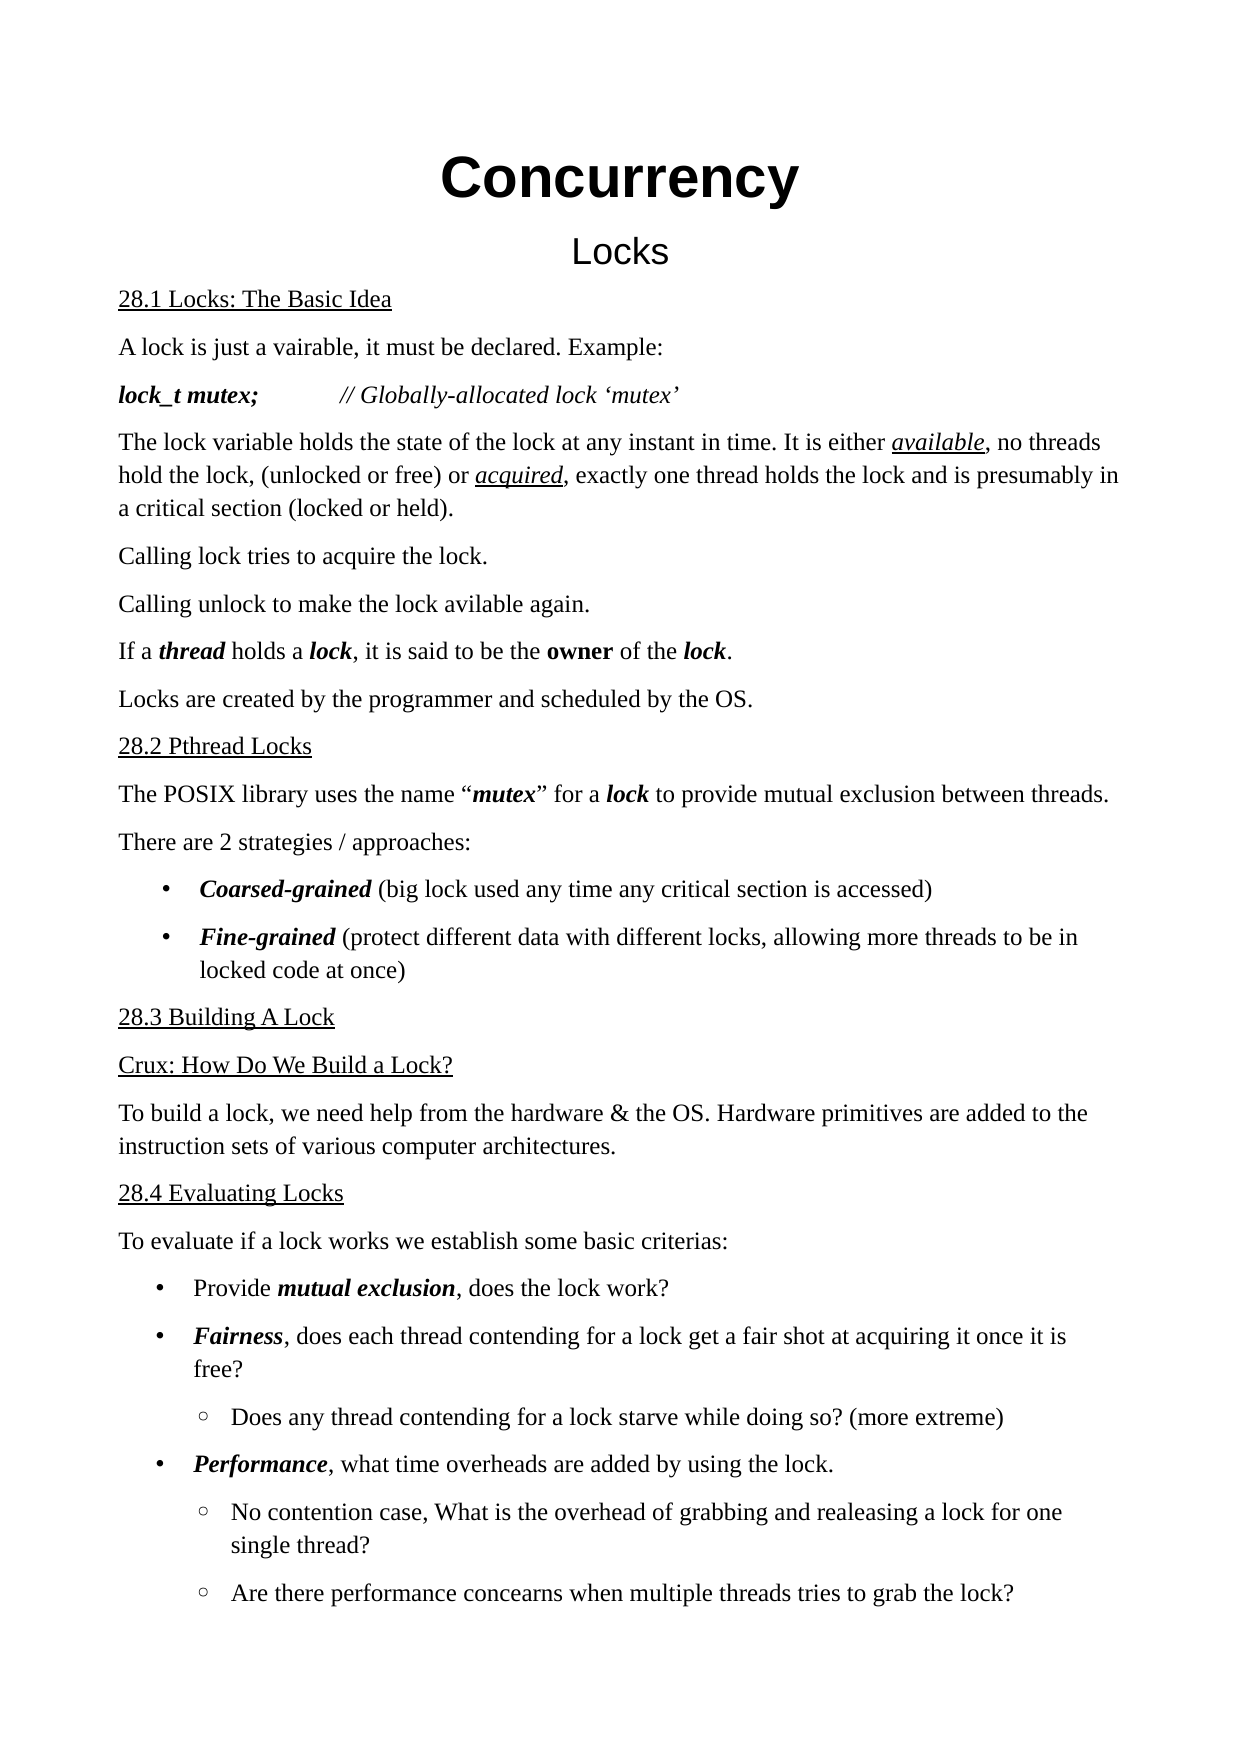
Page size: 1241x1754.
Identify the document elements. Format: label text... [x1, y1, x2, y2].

text If a thread holds a lock, it is said to be the owner of the lock. [118, 636, 1122, 665]
title Concurrency [118, 143, 1122, 210]
text 28.1 Locks: The Basic Idea [118, 284, 1122, 313]
text To evaluate if a lock works we establish some basic criterias: [118, 1226, 1122, 1255]
text There are 2 strategies / approaches: [118, 827, 1122, 855]
text lock_t mutex; // Globally-allocated lock ‘mutex’ [118, 380, 1122, 408]
text 28.3 Building A Lock [118, 1002, 1122, 1031]
subtitle Locks [118, 229, 1122, 272]
text The POSIX library uses the name “mutex” for a lock to provide mutual exclusion between threads. [118, 779, 1122, 808]
text Locks are created by the programmer and scheduled by the OS. [118, 684, 1122, 713]
list Provide mutual exclusion, does the lock work? [156, 1273, 1122, 1302]
list Fine-grained (protect different data with different locks, allowing more threads to be in locked code at once) [162, 922, 1122, 984]
list Coarsed-grained (big lock used any time any critical section is accessed) [162, 874, 1122, 903]
list No contention case, What is the overhead of grabbing and realeasing a lock for one single thread? [193, 1497, 1122, 1559]
text Calling lock tries to acquire the lock. [118, 541, 1122, 570]
text Calling unlock to make the lock avilable again. [118, 589, 1122, 617]
list Are there performance concearns when multiple threads tries to grab the lock? [193, 1578, 1122, 1606]
text The lock variable holds the state of the lock at any instant in time. It is either available, no threads hold the lock, (unlocked or free) or acquired, exactly one thread holds the lock and is presumably in a critical section (locked or held). [118, 427, 1122, 522]
text Crux: How Do We Build a Lock? [118, 1050, 1122, 1079]
text 28.4 Evaluating Locks [118, 1178, 1122, 1207]
text To build a lock, we need help from the hardware & the OS. Hardware primitives are added to the instruction sets of various computer architectures. [118, 1098, 1122, 1159]
list Fairness, does each thread contending for a lock get a fair shot at acquiring it once it is free? [156, 1321, 1122, 1383]
list Does any thread contending for a lock starve while doing so? (more extreme) [193, 1402, 1122, 1431]
text 28.2 Pthread Locks [118, 731, 1122, 760]
text A lock is just a vairable, it must be declared. Example: [118, 332, 1122, 361]
list Performance, what time overheads are added by using the lock. [156, 1449, 1122, 1478]
